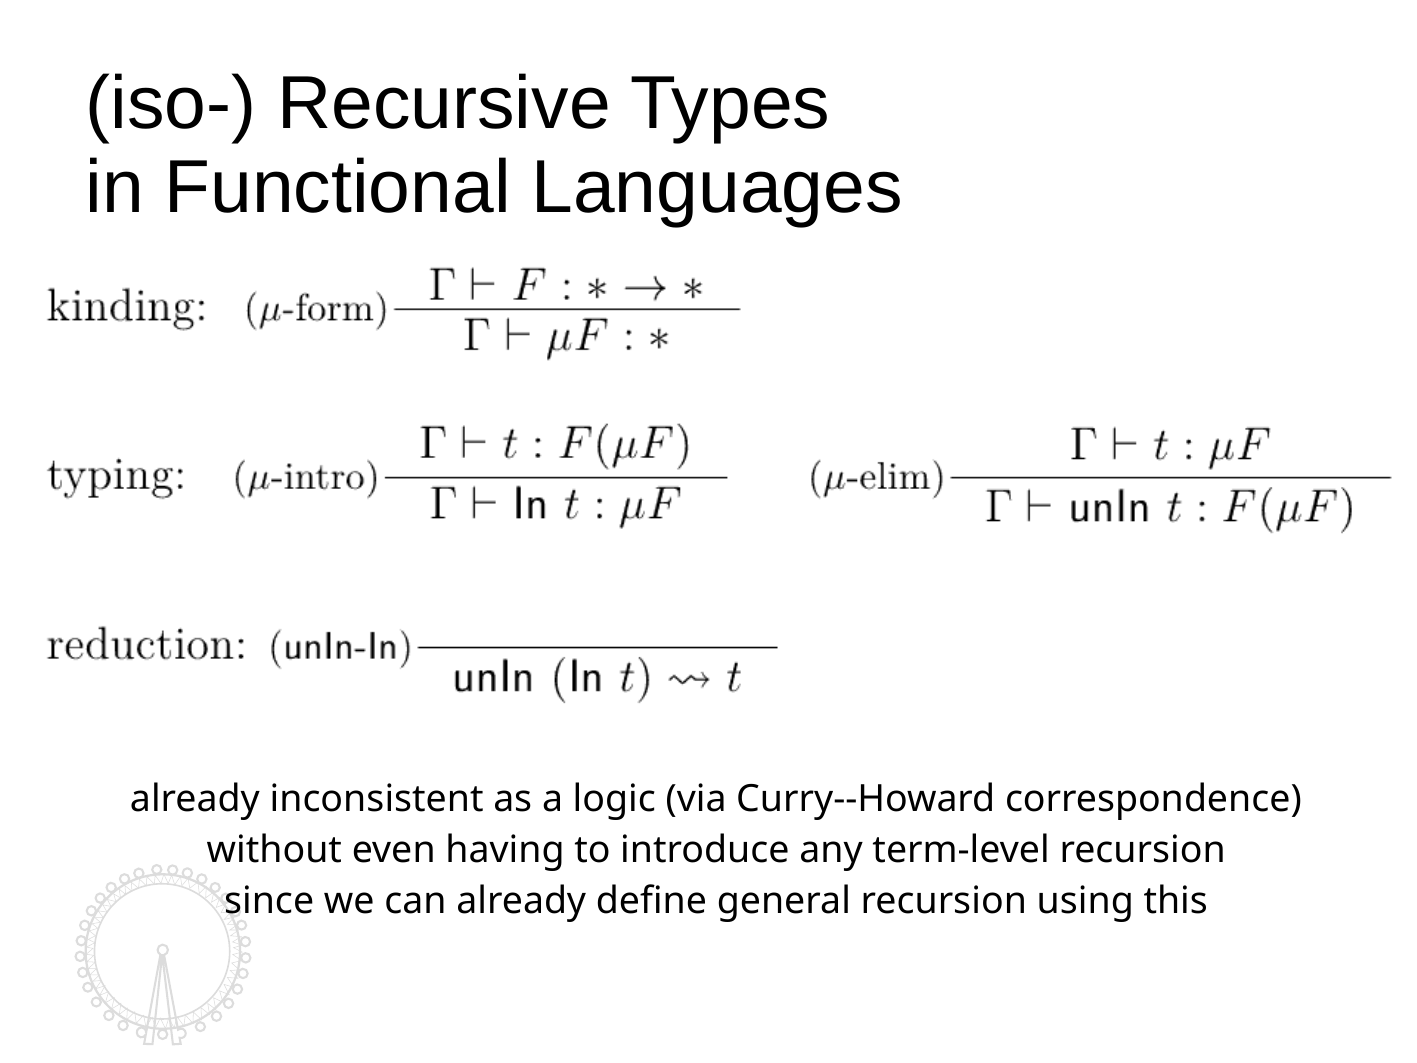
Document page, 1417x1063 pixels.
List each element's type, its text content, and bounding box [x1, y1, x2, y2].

picture [31, 260, 1405, 715]
title (iso-) Recursive Types in Functional Languages [70, 53, 1346, 224]
subtitle already inconsistent as a logic (via Curry--Howard correspondence) without even having to introduce any term-level recursion since we can already define general recursion using this [68, 763, 1366, 923]
